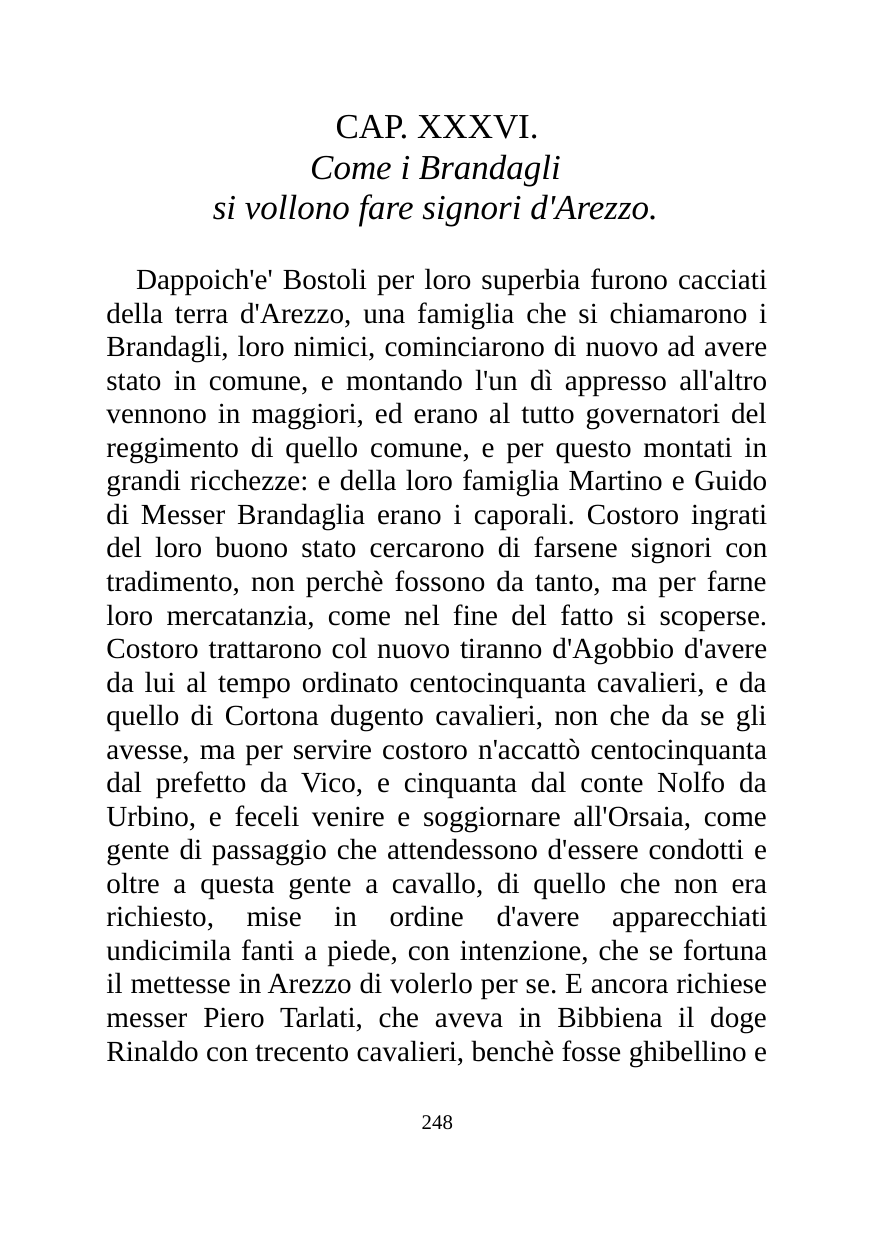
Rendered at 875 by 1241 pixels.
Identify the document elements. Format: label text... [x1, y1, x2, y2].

subtitle CAP. XXXVI. Come i Brandagli si vollono fare signori d'Arezzo. [106, 106, 768, 227]
text Dappoich'e' Bostoli per loro superbia furono cacciati della terra d'Arezzo, una famiglia che si chiamarono i Brandagli, loro nimici, cominciarono di nuovo ad avere stato in comune, e montando l'un dì appresso all'altro vennono in maggiori, ed erano al tutto governatori del reggimento di quello comune, e per questo montati in grandi ricchezze: e della loro famiglia Martino e Guido di Messer Brandaglia erano i caporali. Costoro ingrati del loro buono stato cercarono di farsene signori con tradimento, non perchè fossono da tanto, ma per farne loro mercatanzia, come nel fine del fatto si scoperse. Costoro trattarono col nuovo tiranno d'Agobbio d'avere da lui al tempo ordinato centocinquanta cavalieri, e da quello di Cortona dugento cavalieri, non che da se gli avesse, ma per servire costoro n'accattò centocinquanta dal prefetto da Vico, e cinquanta dal conte Nolfo da Urbino, e feceli venire e soggiornare all'Orsaia, come gente di passaggio che attendessono d'essere condotti e oltre a questa gente a cavallo, di quello che non era richiesto, mise in ordine d'avere apparecchiati undicimila fanti a piede, con intenzione, che se fortuna il mettesse in Arezzo di volerlo per se. E ancora richiese messer Piero Tarlati, che aveva in Bibbiena il doge Rinaldo con trecento cavalieri, benchè fosse ghibellino e [106, 262, 768, 1067]
